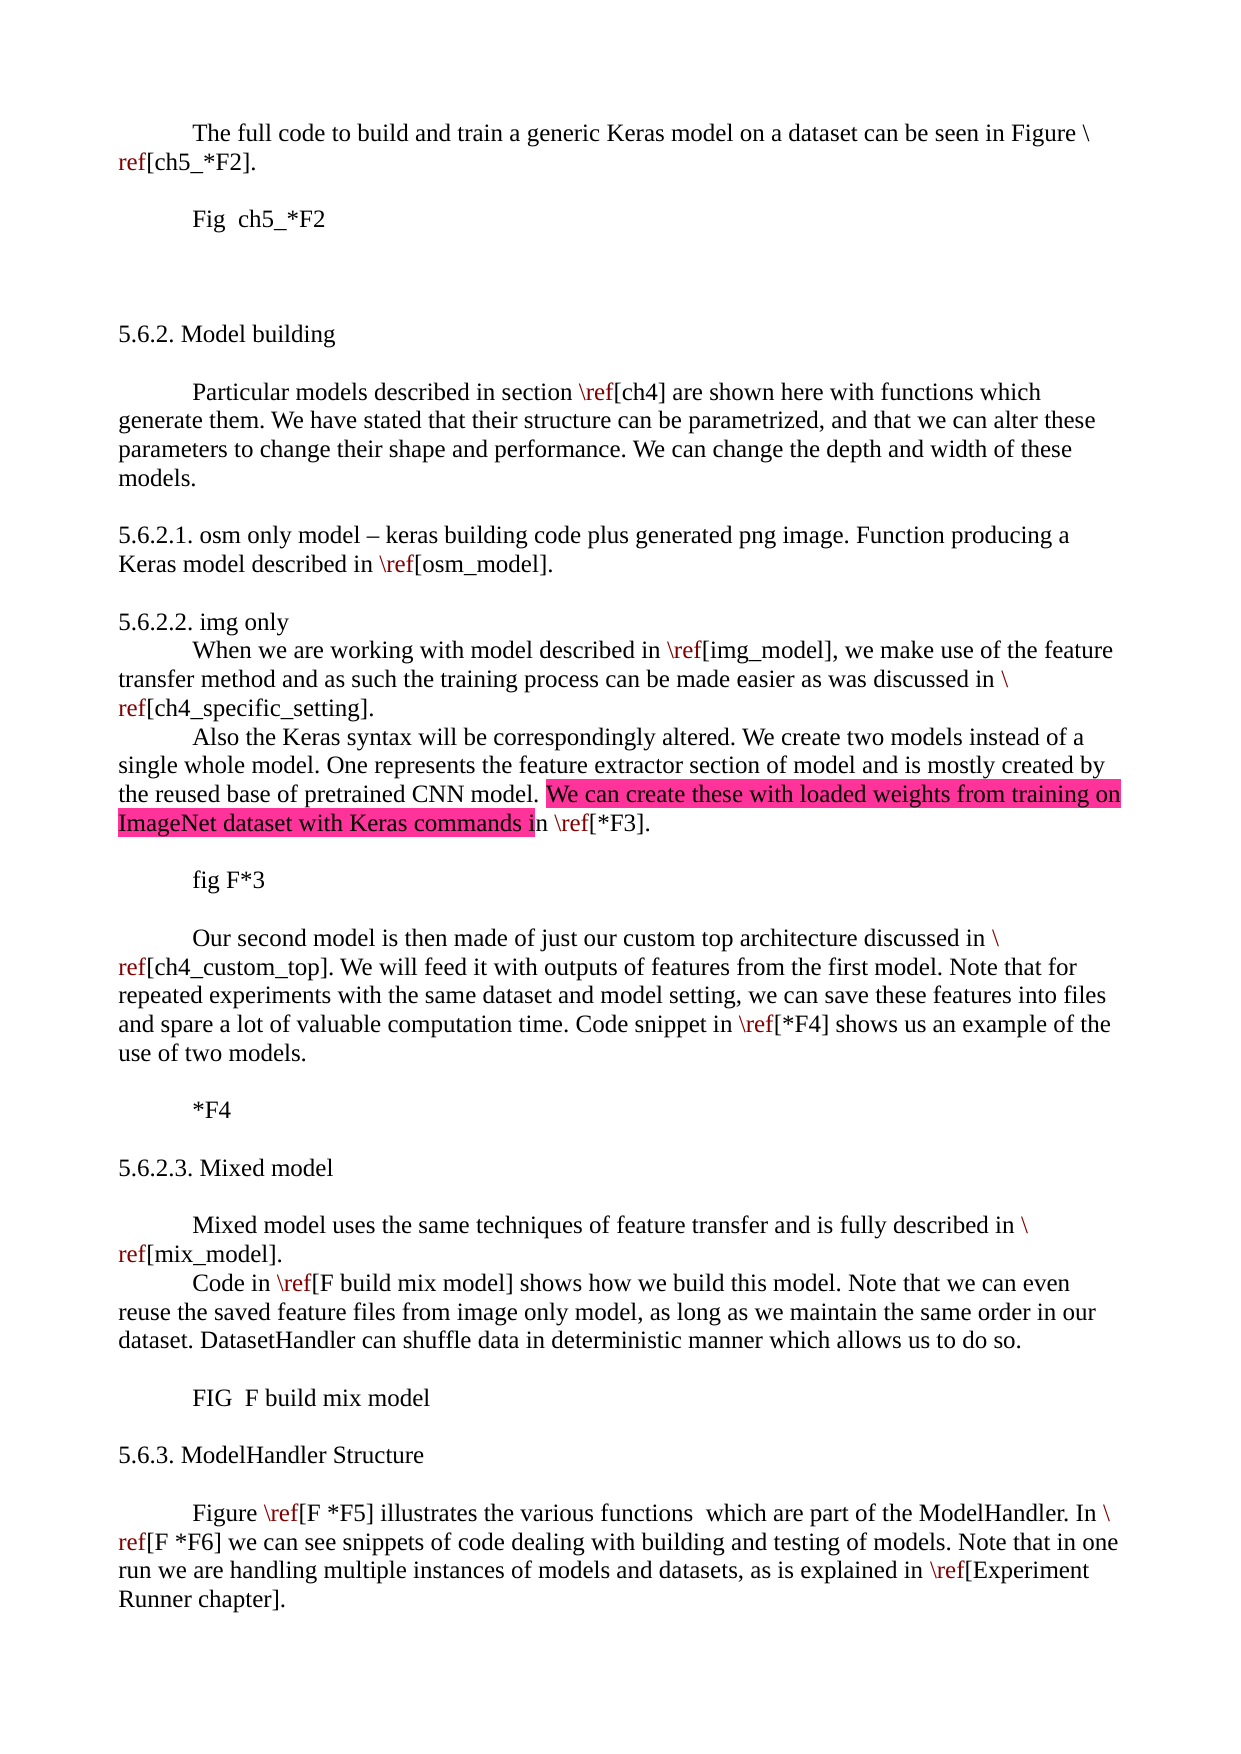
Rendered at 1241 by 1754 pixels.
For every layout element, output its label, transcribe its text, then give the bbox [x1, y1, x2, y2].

text Mixed model uses the same techniques of feature transfer and is fully described in \ref[mix_model]. [118, 1211, 1122, 1268]
text Figure \ref[F *F5] illustrates the various functions which are part of the ModelHandler. In \ref[F *F6] we can see snippets of code dealing with building and testing of models. Note that in one run we are handling multiple instances of models and datasets, as is explained in \ref[Experiment Runner chapter]. [118, 1498, 1122, 1613]
text fig F*3 [118, 866, 1122, 894]
text 5.6.2.1. osm only model – keras building code plus generated png image. Function producing a Keras model described in \ref[osm_model]. [118, 521, 1122, 578]
text 5.6.2.2. img only [118, 607, 1122, 636]
text Code in \ref[F build mix model] shows how we build this model. Note that we can even reuse the saved feature files from image only model, as long as we maintain the same order in our dataset. DatasetHandler can shuffle data in deterministic manner which allows us to do so. [118, 1268, 1122, 1354]
text 5.6.3. ModelHandler Structure [118, 1441, 1122, 1469]
text Also the Keras syntax will be correspondingly altered. We create two models instead of a single whole model. One represents the feature extractor section of model and is mostly created by the reused base of pretrained CNN model. We can create these with loaded weights from training on ImageNet dataset with Keras commands in \ref[*F3]. [118, 722, 1122, 837]
text *F4 [118, 1096, 1122, 1124]
text Our second model is then made of just our custom top architecture discussed in \ref[ch4_custom_top]. We will feed it with outputs of features from the first model. Note that for repeated experiments with the same dataset and model setting, we can save these features into files and spare a lot of valuable computation time. Code snippet in \ref[*F4] shows us an example of the use of two models. [118, 923, 1122, 1067]
text 5.6.2. Model building [118, 319, 1122, 348]
text 5.6.2.3. Mixed model [118, 1153, 1122, 1182]
text When we are working with model described in \ref[img_model], we make use of the feature transfer method and as such the training process can be made easier as was discussed in \ref[ch4_specific_setting]. [118, 636, 1122, 722]
text Fig ch5_*F2 [118, 204, 1122, 233]
text The full code to build and train a generic Keras model on a dataset can be seen in Figure \ref[ch5_*F2]. [118, 118, 1122, 176]
text Particular models described in section \ref[ch4] are shown here with functions which generate them. We have stated that their structure can be parametrized, and that we can alter these parameters to change their shape and performance. We can change the depth and width of these models. [118, 377, 1122, 492]
text FIG F build mix model [118, 1383, 1122, 1412]
